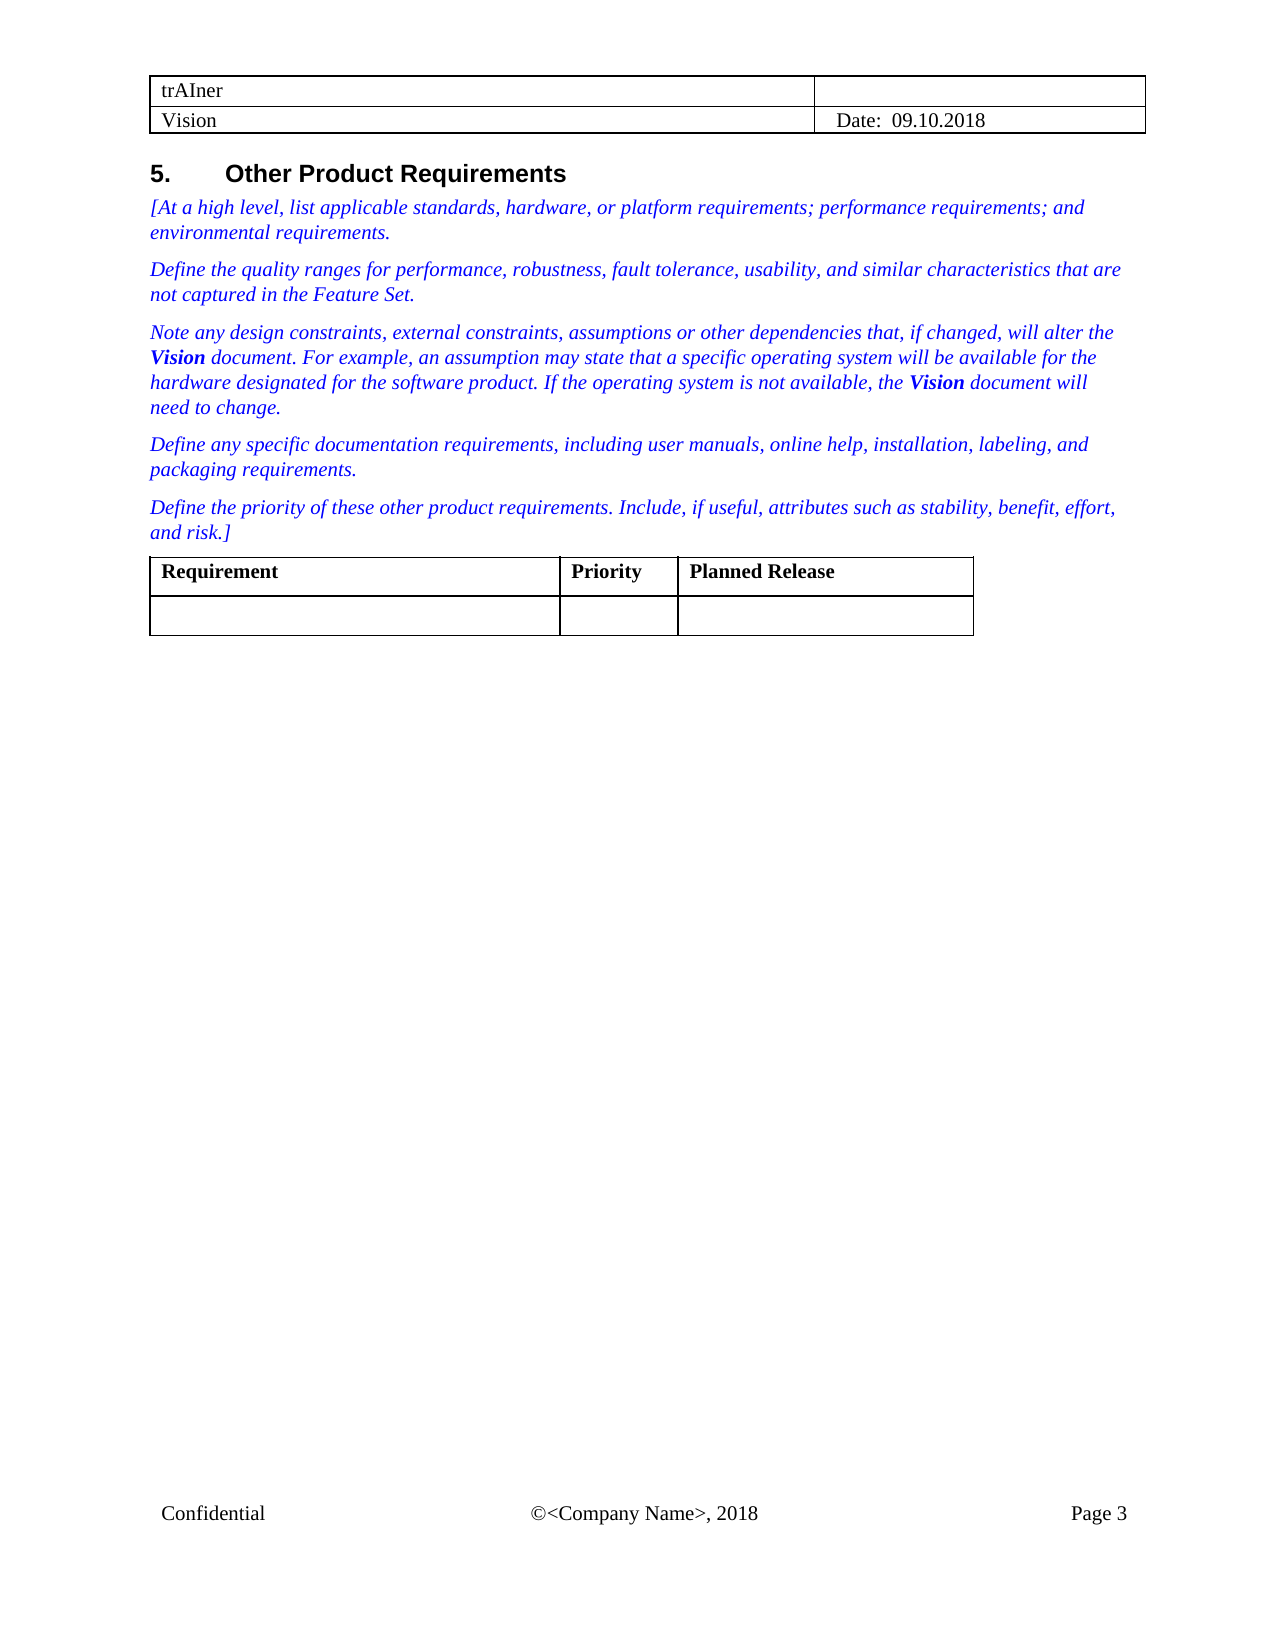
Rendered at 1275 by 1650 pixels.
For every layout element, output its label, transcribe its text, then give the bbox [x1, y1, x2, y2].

table_header Planned Release [679, 558, 973, 595]
text Define the priority of these other product requirements. Include, if useful, attributes such as stability, benefit, effort, and risk.] [150, 494, 1125, 544]
table_cell [151, 597, 559, 634]
table_header Priority [561, 558, 677, 595]
text Define the quality ranges for performance, robustness, fault tolerance, usability, and similar characteristics that are not captured in the Feature Set. [150, 256, 1125, 306]
table_header Requirement [151, 558, 559, 595]
text Define any specific documentation requirements, including user manuals, online help, installation, labeling, and packaging requirements. [150, 431, 1125, 481]
table_cell [679, 597, 973, 634]
subtitle Other Product Requirements [150, 159, 1125, 188]
text [At a high level, list applicable standards, hardware, or platform requirements; performance requirements; and environmental requirements. [150, 194, 1125, 244]
text Note any design constraints, external constraints, assumptions or other dependencies that, if changed, will alter the Vision document. For example, an assumption may state that a specific operating system will be available for the hardware designated for the software product. If the operating system is not available, the Vision document will need to change. [150, 319, 1125, 419]
table_cell [561, 597, 677, 634]
